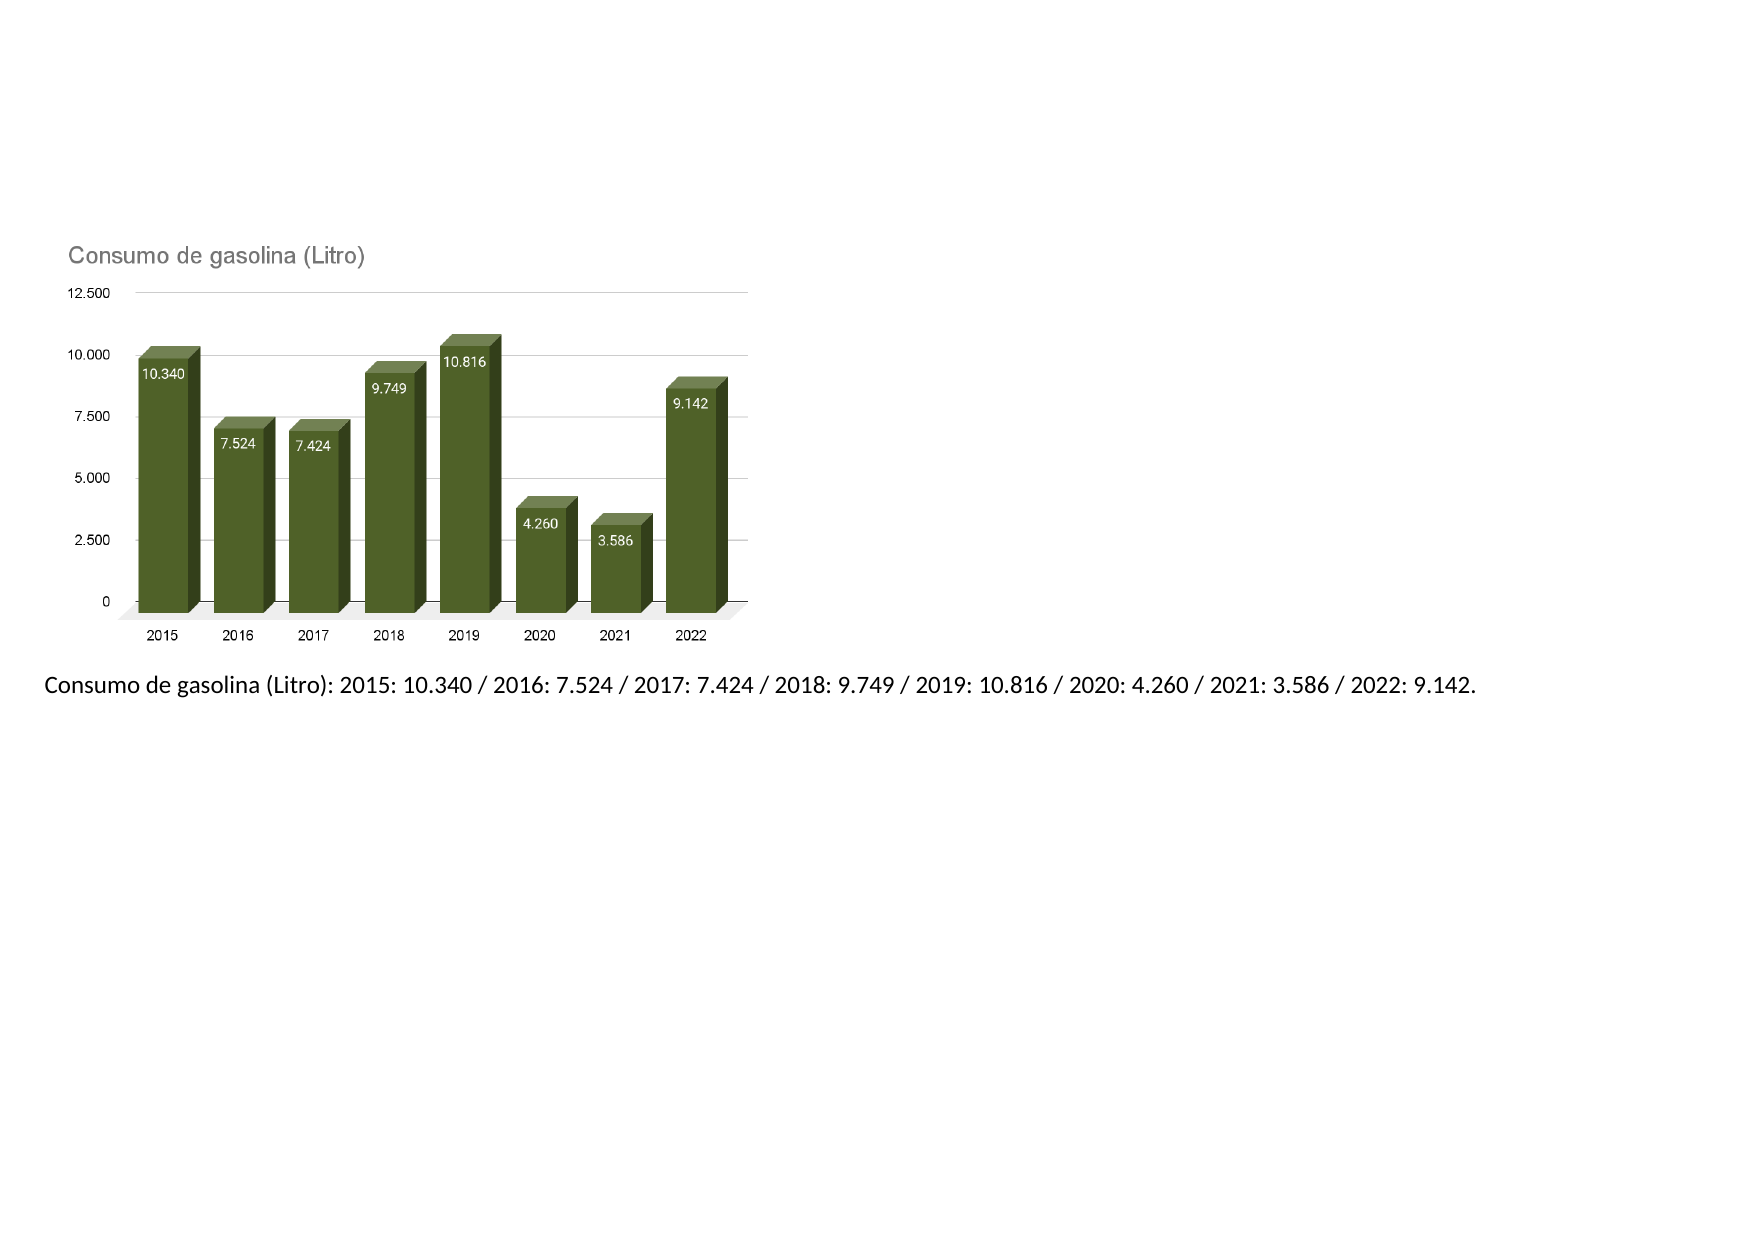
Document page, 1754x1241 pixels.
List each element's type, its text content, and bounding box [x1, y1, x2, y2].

text Consumo de gasolina (Litro): 2015: 10.340 / 2016: 7.524 / 2017: 7.424 / 2018: 9.749 / 2019: 10.816 / 2020: 4.260 / 2021: 3.586 / 2022: 9.142. [44, 669, 1712, 731]
